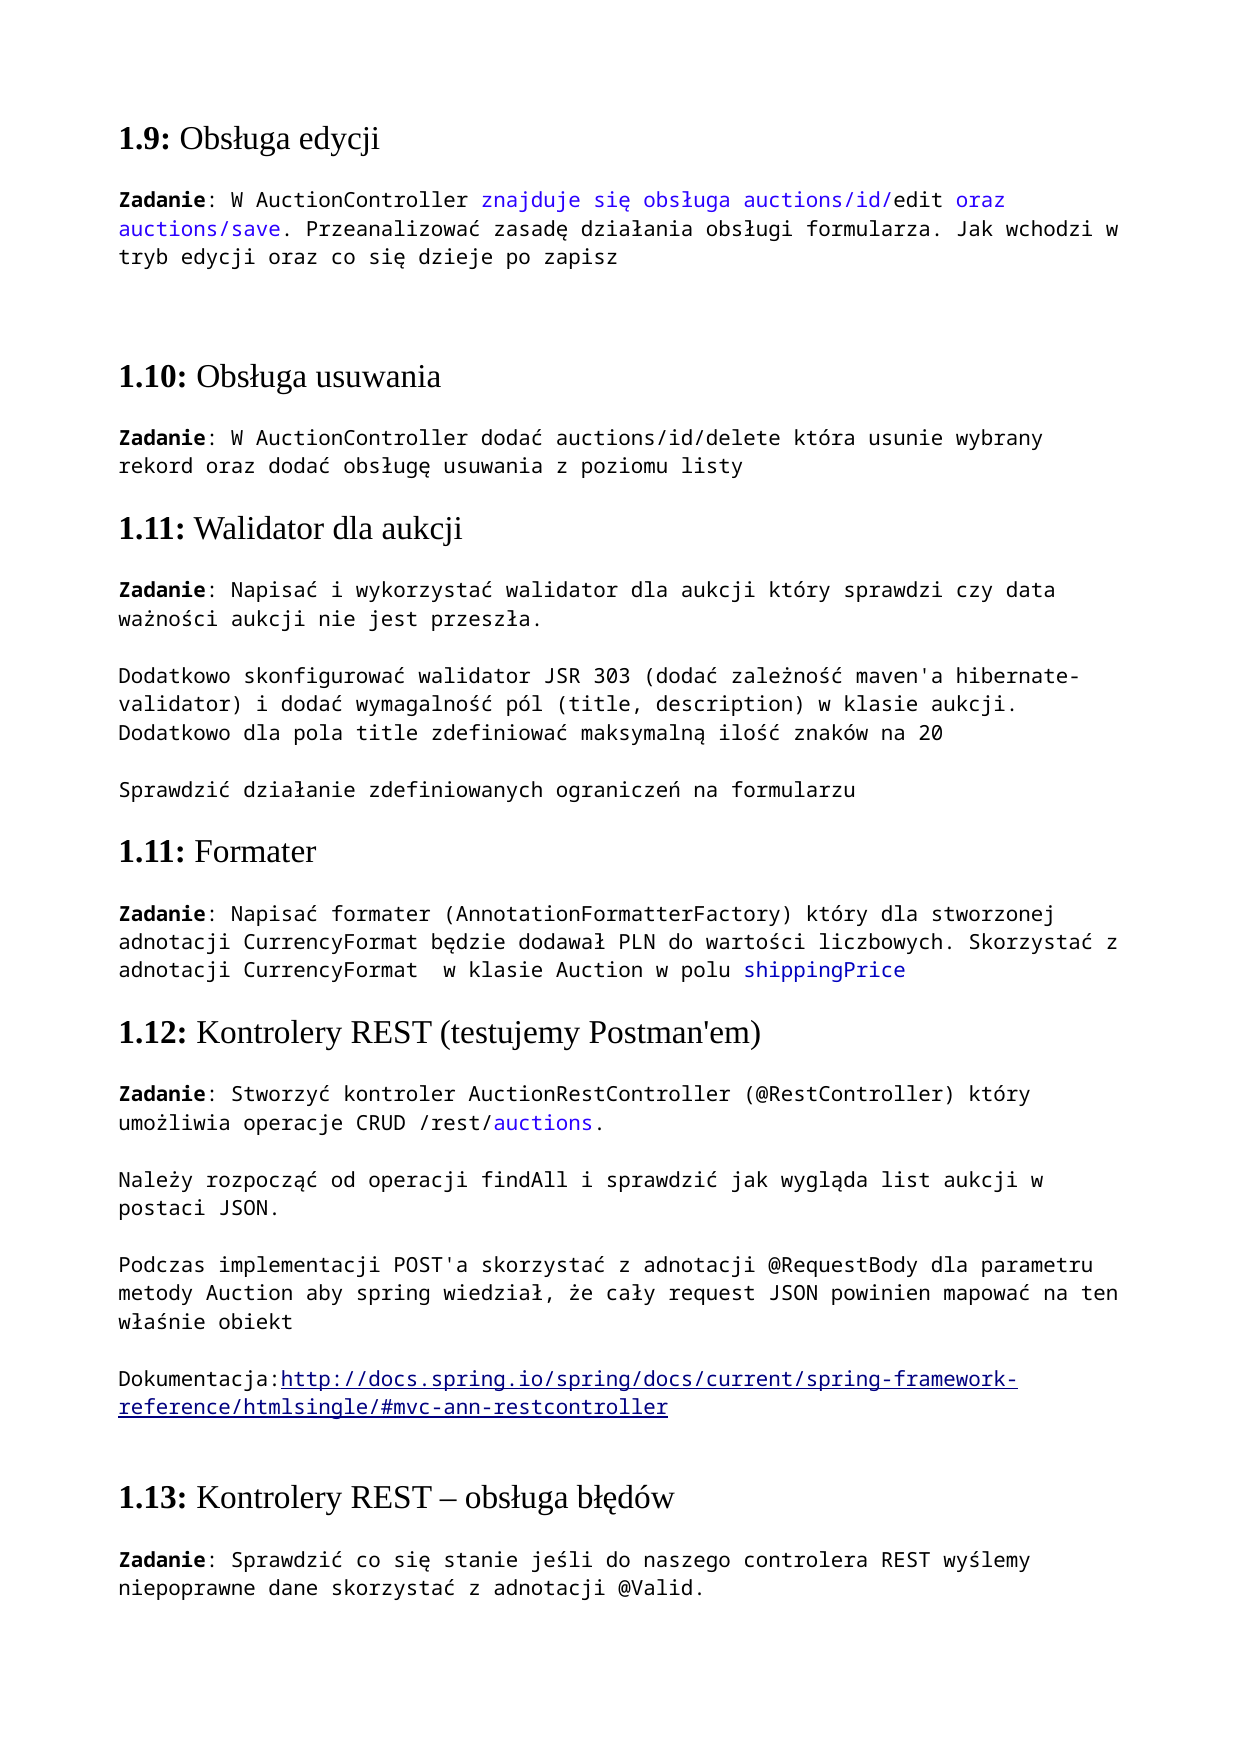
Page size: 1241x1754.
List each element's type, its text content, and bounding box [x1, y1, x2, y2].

text 1.12: Kontrolery REST (testujemy Postman'em) [118, 1012, 1122, 1051]
text 1.10: Obsługa usuwania [118, 356, 1122, 394]
text Dodatkowo skonfigurować walidator JSR 303 (dodać zależność maven'a hibernate-validator) i dodać wymagalność pól (title, description) w klasie aukcji. Dodatkowo dla pola title zdefiniować maksymalną ilość znaków na 20 [118, 661, 1122, 746]
text Zadanie: W AuctionController dodać auctions/id/delete która usunie wybrany rekord oraz dodać obsługę usuwania z poziomu listy [118, 423, 1122, 480]
text Należy rozpocząć od operacji findAll i sprawdzić jak wygląda list aukcji w postaci JSON. [118, 1165, 1122, 1222]
text Zadanie: Napisać formater (AnnotationFormatterFactory) który dla stworzonej adnotacji CurrencyFormat będzie dodawał PLN do wartości liczbowych. Skorzystać z adnotacji CurrencyFormat w klasie Auction w polu shippingPrice [118, 899, 1122, 984]
text 1.13: Kontrolery REST – obsługa błędów [118, 1478, 1122, 1516]
text Sprawdzić działanie zdefiniowanych ograniczeń na formularzu [118, 775, 1122, 803]
text Zadanie: Stworzyć kontroler AuctionRestController (@RestController) który umożliwia operacje CRUD /rest/auctions. [118, 1079, 1122, 1136]
text 1.11: Formater [118, 832, 1122, 870]
text Dokumentacja:http://docs.spring.io/spring/docs/current/spring-framework-reference/htmlsingle/#mvc-ann-restcontroller [118, 1364, 1122, 1421]
text 1.11: Walidator dla aukcji [118, 508, 1122, 547]
text Zadanie: Napisać i wykorzystać walidator dla aukcji który sprawdzi czy data ważności aukcji nie jest przeszła. [118, 575, 1122, 632]
text Podczas implementacji POST'a skorzystać z adnotacji @RequestBody dla parametru metody Auction aby spring wiedział, że cały request JSON powinien mapować na ten właśnie obiekt [118, 1250, 1122, 1335]
text Zadanie: Sprawdzić co się stanie jeśli do naszego controlera REST wyślemy niepoprawne dane skorzystać z adnotacji @Valid. [118, 1545, 1122, 1602]
text Zadanie: W AuctionController znajduje się obsługa auctions/id/edit oraz auctions/save. Przeanalizować zasadę działania obsługi formularza. Jak wchodzi w tryb edycji oraz co się dzieje po zapisz [118, 185, 1122, 271]
text 1.9: Obsługa edycji [118, 118, 1122, 156]
